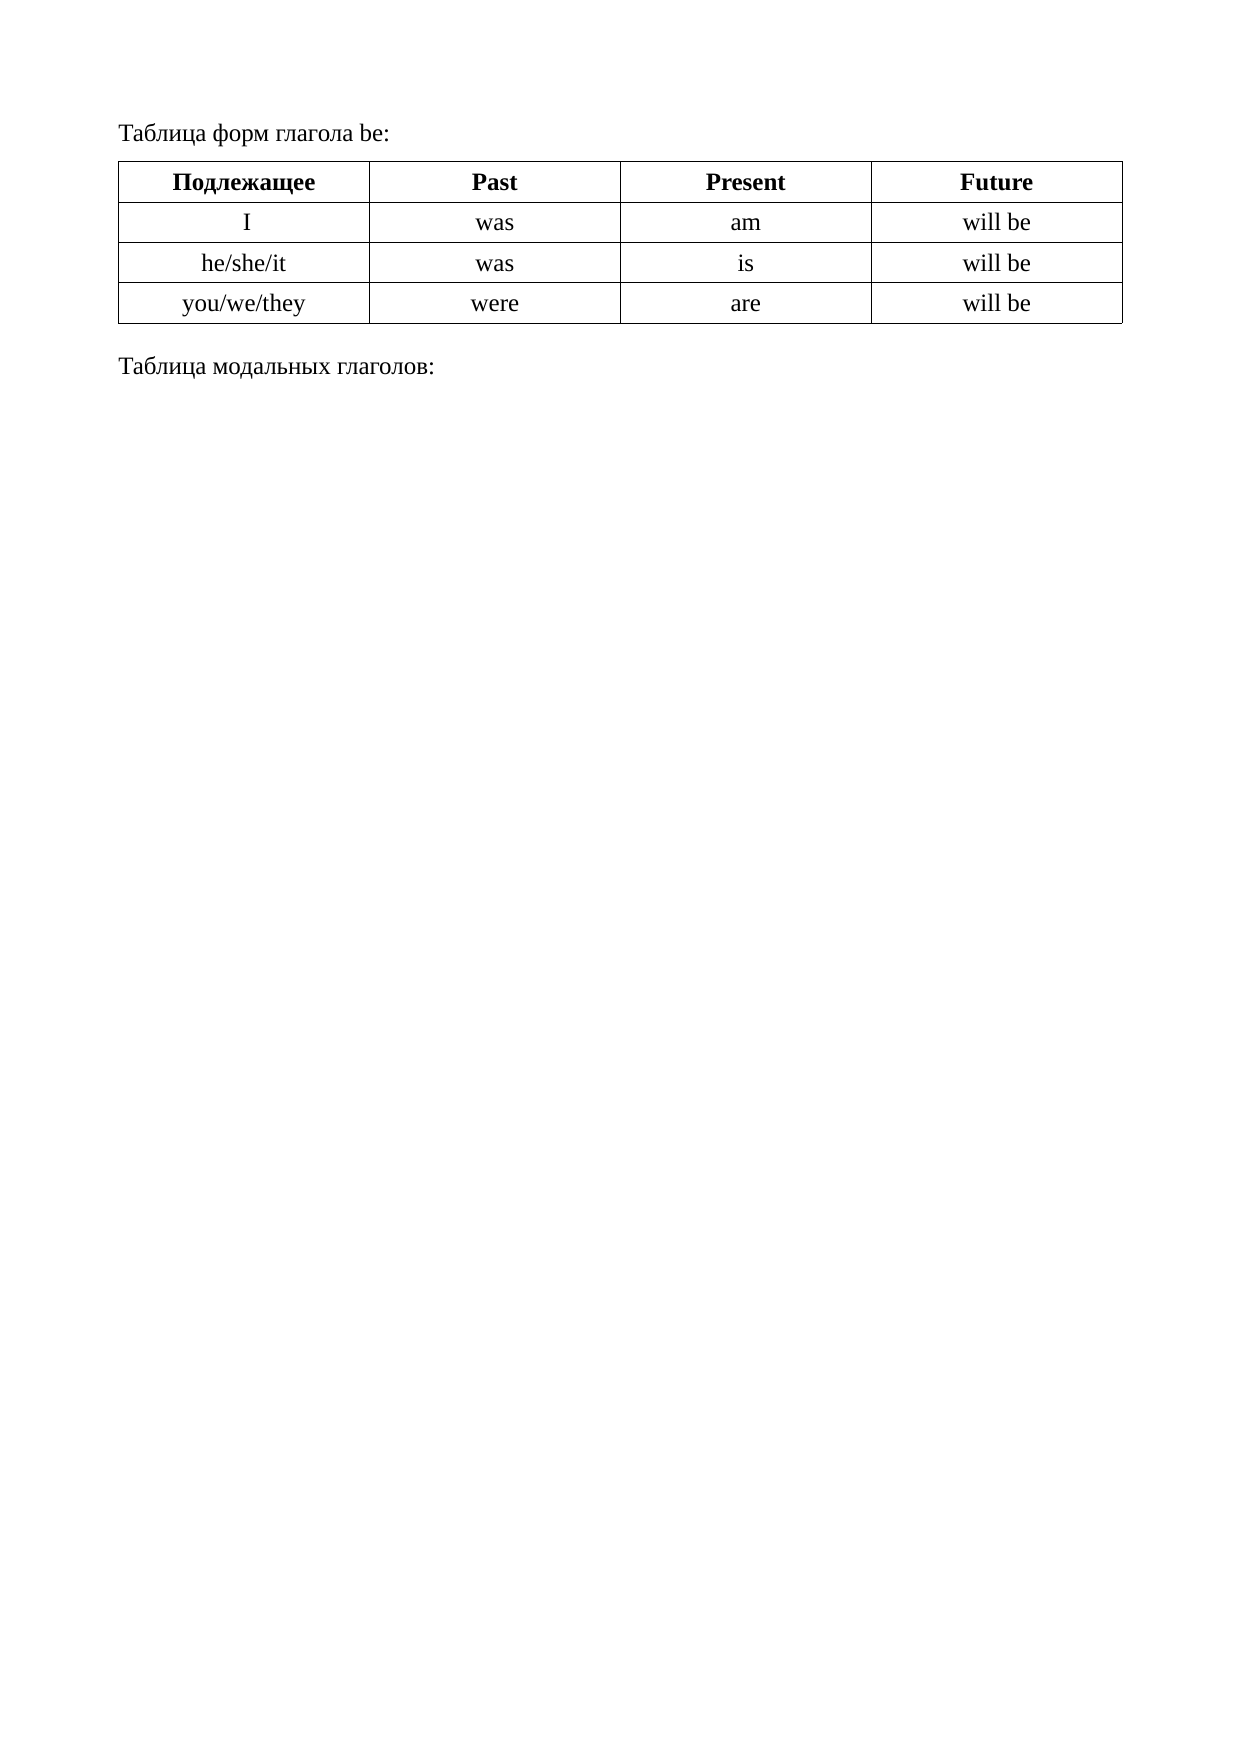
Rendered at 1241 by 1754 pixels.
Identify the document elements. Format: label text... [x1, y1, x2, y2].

table_cell was [370, 243, 620, 282]
table_cell was [370, 203, 620, 242]
table_cell is [621, 243, 871, 282]
table_cell will be [872, 283, 1122, 322]
table_cell will be [872, 243, 1122, 282]
table_cell were [370, 283, 620, 322]
table_cell will be [872, 203, 1122, 242]
text Таблица форм глагола be: [118, 118, 1122, 147]
table_header Past [370, 162, 620, 202]
table_cell am [621, 203, 871, 242]
table_header Future [872, 162, 1122, 202]
text Таблица модальных глаголов: [118, 351, 1122, 380]
table_cell you/we/they [119, 283, 369, 322]
table_header Подлежащее [119, 162, 369, 202]
table_header Present [621, 162, 871, 202]
table_cell are [621, 283, 871, 322]
table_cell I [119, 203, 369, 242]
table_cell he/she/it [119, 243, 369, 282]
